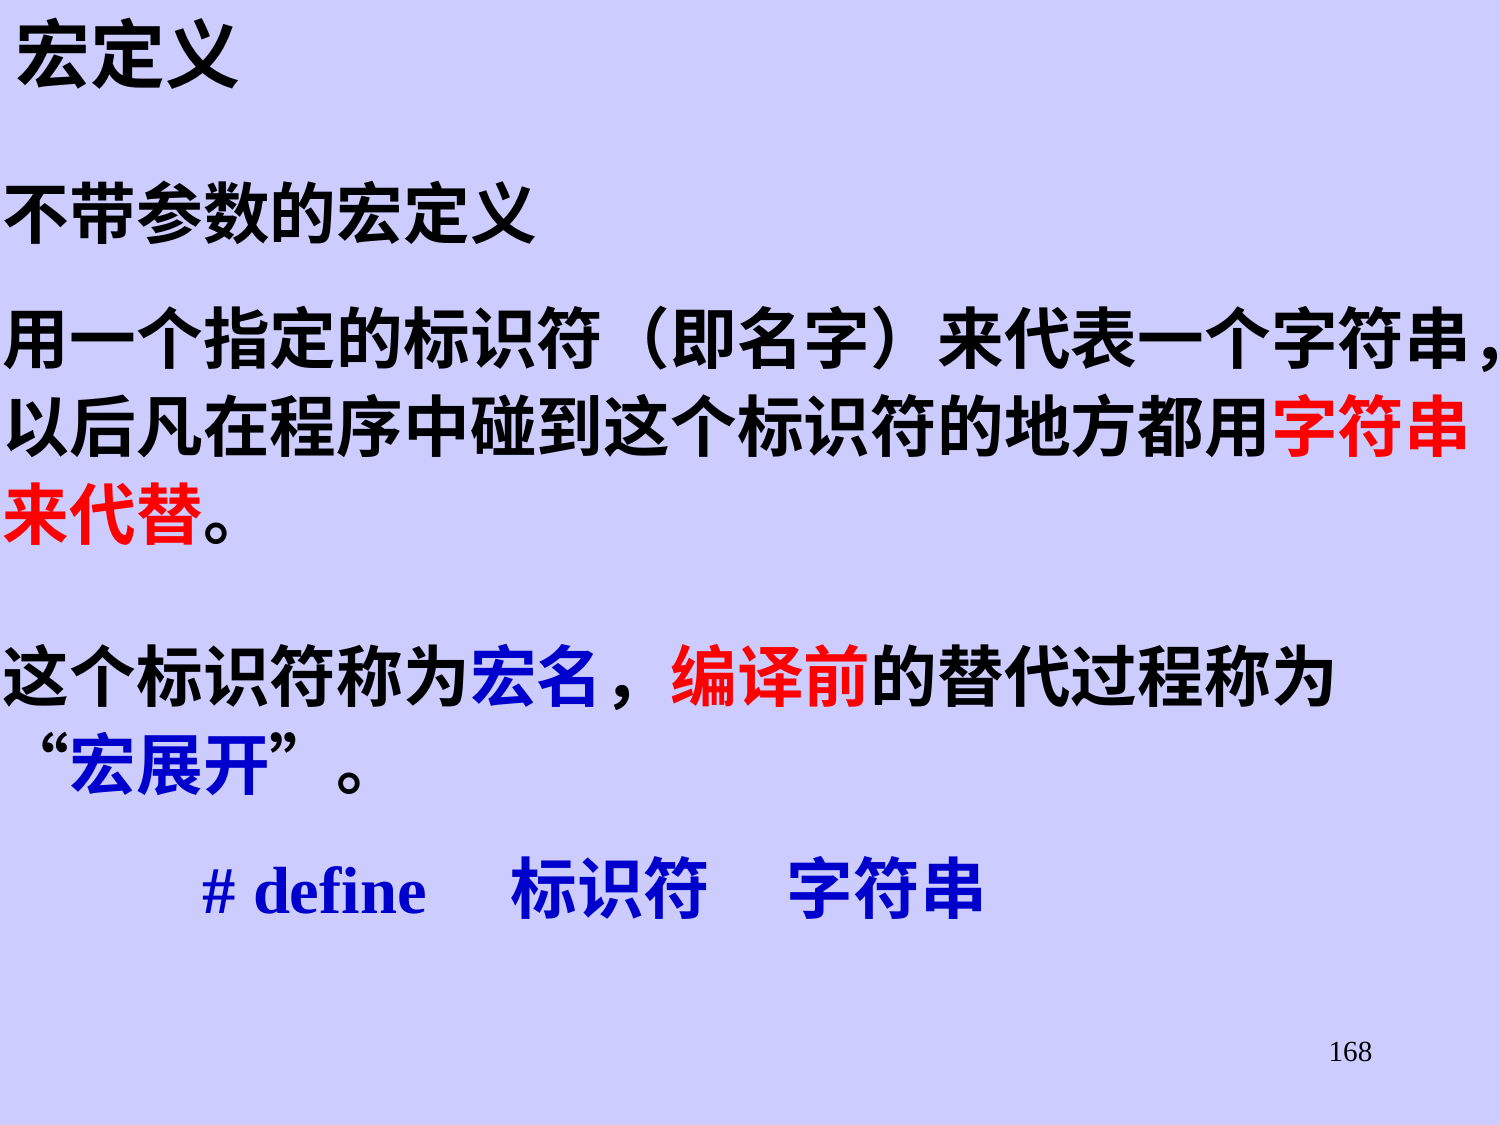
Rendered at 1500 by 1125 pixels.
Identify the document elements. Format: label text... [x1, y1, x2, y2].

text_box 宏定义 [0, 0, 256, 106]
text_box 这个标识符称为宏名，编译前的替代过程称为“宏展开”。 [0, 624, 1450, 805]
text_box # define 标识符 字符串 [200, 837, 1013, 930]
text_box 用一个指定的标识符（即名字）来代表一个字符串，以后凡在程序中碰到这个标识符的地方都用字符串来代替。 [0, 287, 1500, 555]
text_box [1074, 1025, 1388, 1101]
text_box 不带参数的宏定义 [0, 162, 1500, 255]
